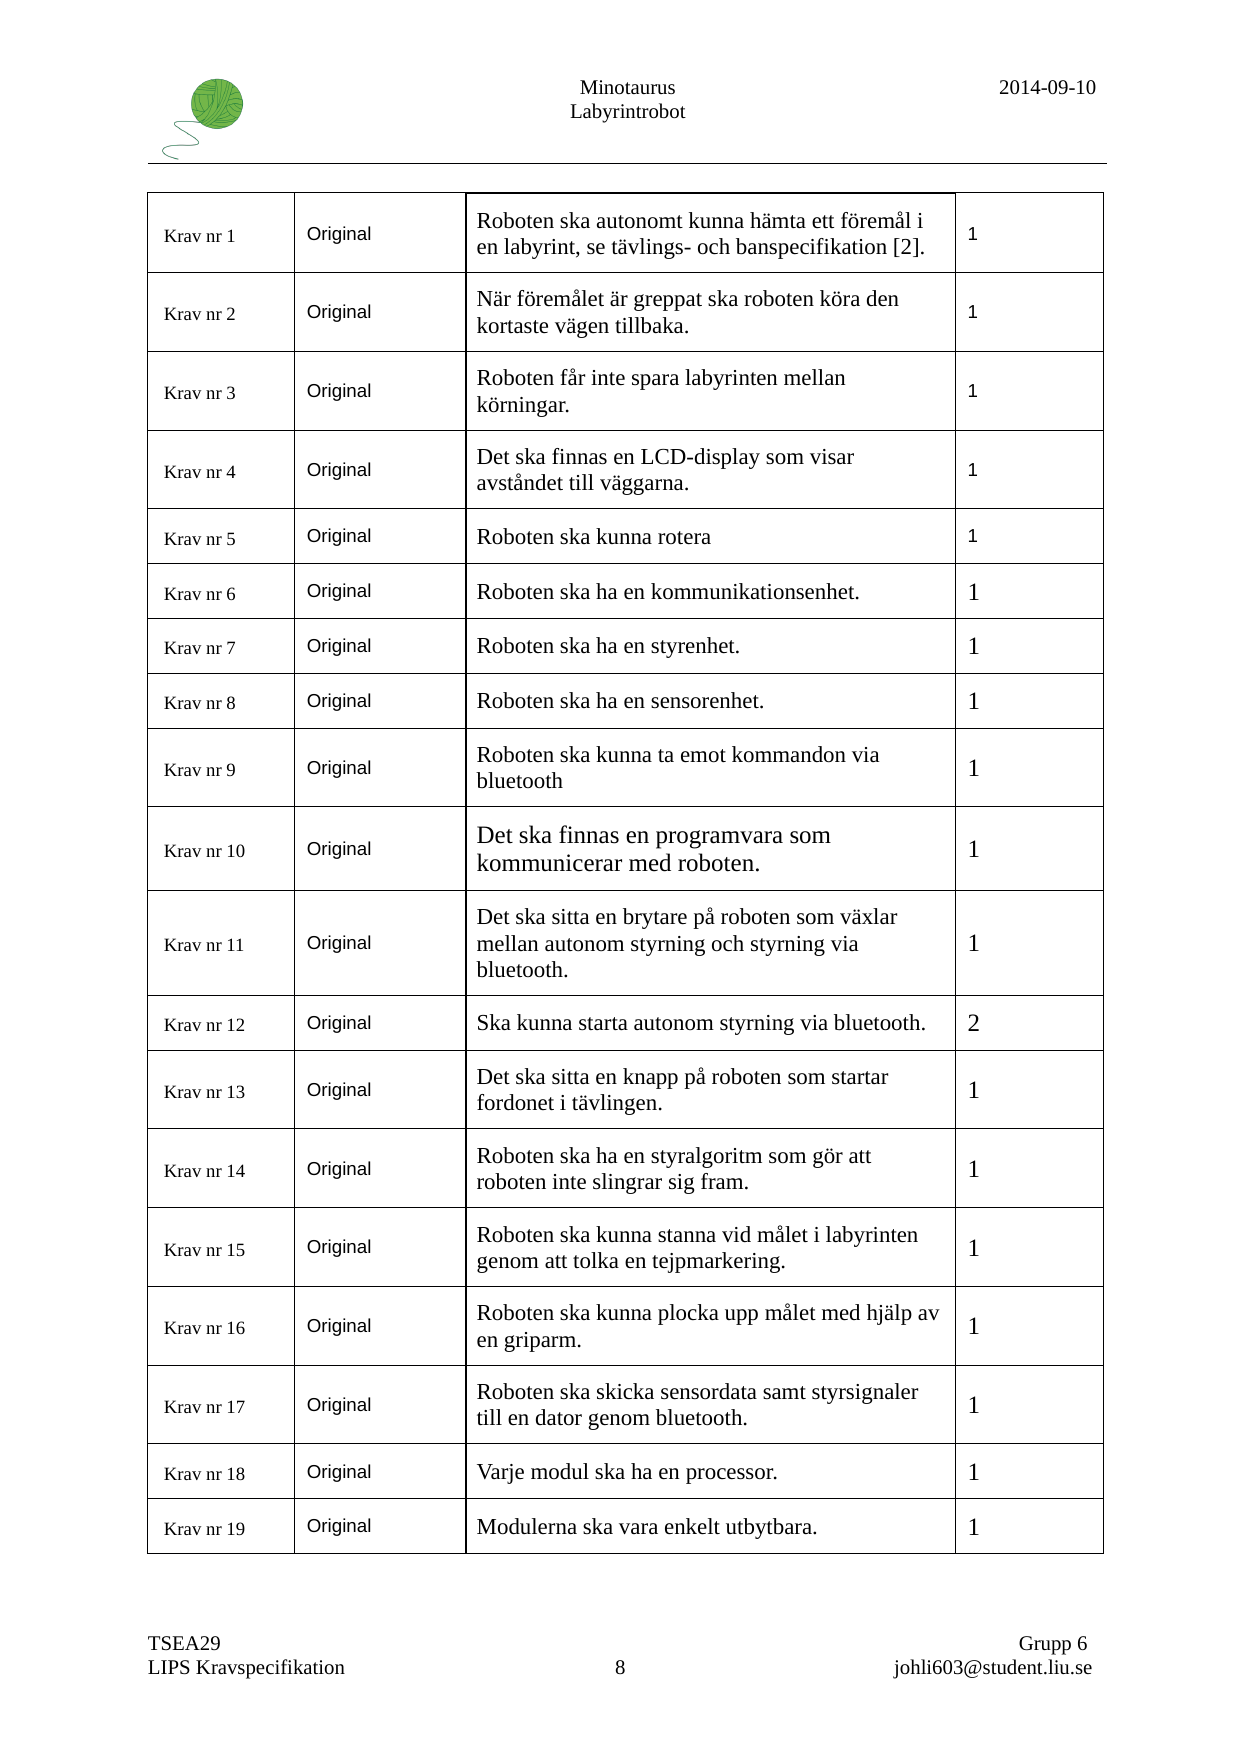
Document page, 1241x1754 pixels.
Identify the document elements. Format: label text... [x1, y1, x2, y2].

table_header 1 [956, 193, 1103, 272]
table_cell 1 [956, 891, 1103, 995]
table_cell Original [295, 1499, 465, 1553]
table_cell Original [295, 1051, 465, 1128]
table_cell [148, 1444, 294, 1498]
table_cell Roboten får inte spara labyrinten mellan körningar. [467, 352, 955, 429]
table_cell 1 [956, 564, 1103, 618]
table_cell Original [295, 352, 465, 429]
table_cell [148, 1129, 294, 1207]
table_cell [148, 619, 294, 673]
table_cell Original [295, 729, 465, 806]
table_cell Original [295, 1444, 465, 1498]
table_cell Roboten ska kunna rotera [467, 509, 955, 563]
table_cell 1 [956, 352, 1103, 429]
table_cell Det ska finnas en LCD-display som visar avståndet till väggarna. [467, 431, 955, 508]
table_cell Original [295, 509, 465, 563]
table_cell [148, 1287, 294, 1364]
table_cell 1 [956, 807, 1103, 890]
table_cell [148, 431, 294, 508]
table_cell 2 [956, 996, 1103, 1049]
table_cell Roboten ska skicka sensordata samt styrsignaler till en dator genom bluetooth. [467, 1366, 955, 1443]
table_cell Det ska sitta en brytare på roboten som växlar mellan autonom styrning och styrning via bluetooth. [467, 891, 955, 995]
table_cell 1 [956, 1129, 1103, 1207]
table_cell 1 [956, 1499, 1103, 1553]
table_cell Roboten ska kunna plocka upp målet med hjälp av en griparm. [467, 1287, 955, 1364]
table_cell 1 [956, 1208, 1103, 1286]
table_cell [148, 1208, 294, 1286]
table_cell 1 [956, 1366, 1103, 1443]
table_cell Varje modul ska ha en processor. [467, 1444, 955, 1498]
table_cell Ska kunna starta autonom styrning via bluetooth. [467, 996, 955, 1049]
table_header Original [295, 193, 465, 272]
table_cell När föremålet är greppat ska roboten köra den kortaste vägen tillbaka. [467, 273, 955, 351]
table_cell Roboten ska ha en styrenhet. [467, 619, 955, 673]
table_cell [148, 729, 294, 806]
table_cell 1 [956, 431, 1103, 508]
table_cell Original [295, 1208, 465, 1286]
table_cell [148, 352, 294, 429]
table_cell Original [295, 996, 465, 1049]
table_cell Original [295, 564, 465, 618]
table_cell 1 [956, 729, 1103, 806]
table_cell 1 [956, 619, 1103, 673]
table_cell 1 [956, 1444, 1103, 1498]
table_cell Det ska sitta en knapp på roboten som startar fordonet i tävlingen. [467, 1051, 955, 1128]
table_cell Modulerna ska vara enkelt utbytbara. [467, 1499, 955, 1553]
table_cell [148, 674, 294, 727]
table_cell 1 [956, 509, 1103, 563]
table_cell Original [295, 891, 465, 995]
table_cell Roboten ska ha en kommunikationsenhet. [467, 564, 955, 618]
picture [159, 75, 248, 163]
table_cell [148, 1366, 294, 1443]
table_cell Original [295, 807, 465, 890]
table_cell Roboten ska ha en styralgoritm som gör att roboten inte slingrar sig fram. [467, 1129, 955, 1207]
table_cell 1 [956, 273, 1103, 351]
table_cell [148, 1499, 294, 1553]
table_cell Original [295, 1366, 465, 1443]
table_cell Original [295, 1287, 465, 1364]
table_header [148, 193, 294, 272]
table_cell Original [295, 674, 465, 727]
table_cell Original [295, 273, 465, 351]
table_cell Original [295, 431, 465, 508]
table_cell [148, 996, 294, 1049]
table_cell [148, 509, 294, 563]
table_cell [148, 1051, 294, 1128]
table_cell Det ska finnas en programvara som kommunicerar med roboten. [467, 807, 955, 890]
table_cell Roboten ska kunna stanna vid målet i labyrinten genom att tolka en tejpmarkering. [467, 1208, 955, 1286]
table_cell [148, 564, 294, 618]
table_cell [148, 273, 294, 351]
table_cell 1 [956, 1287, 1103, 1364]
table_header Roboten ska autonomt kunna hämta ett föremål i en labyrint, se tävlings- och banspecifikation [2]. [467, 194, 955, 272]
table_cell [148, 807, 294, 890]
table_cell Roboten ska kunna ta emot kommandon via bluetooth [467, 729, 955, 806]
table_cell Roboten ska ha en sensorenhet. [467, 674, 955, 727]
table_cell Original [295, 619, 465, 673]
table_cell [148, 891, 294, 995]
table_cell 1 [956, 674, 1103, 727]
table_cell Original [295, 1129, 465, 1207]
table_cell 1 [956, 1051, 1103, 1128]
